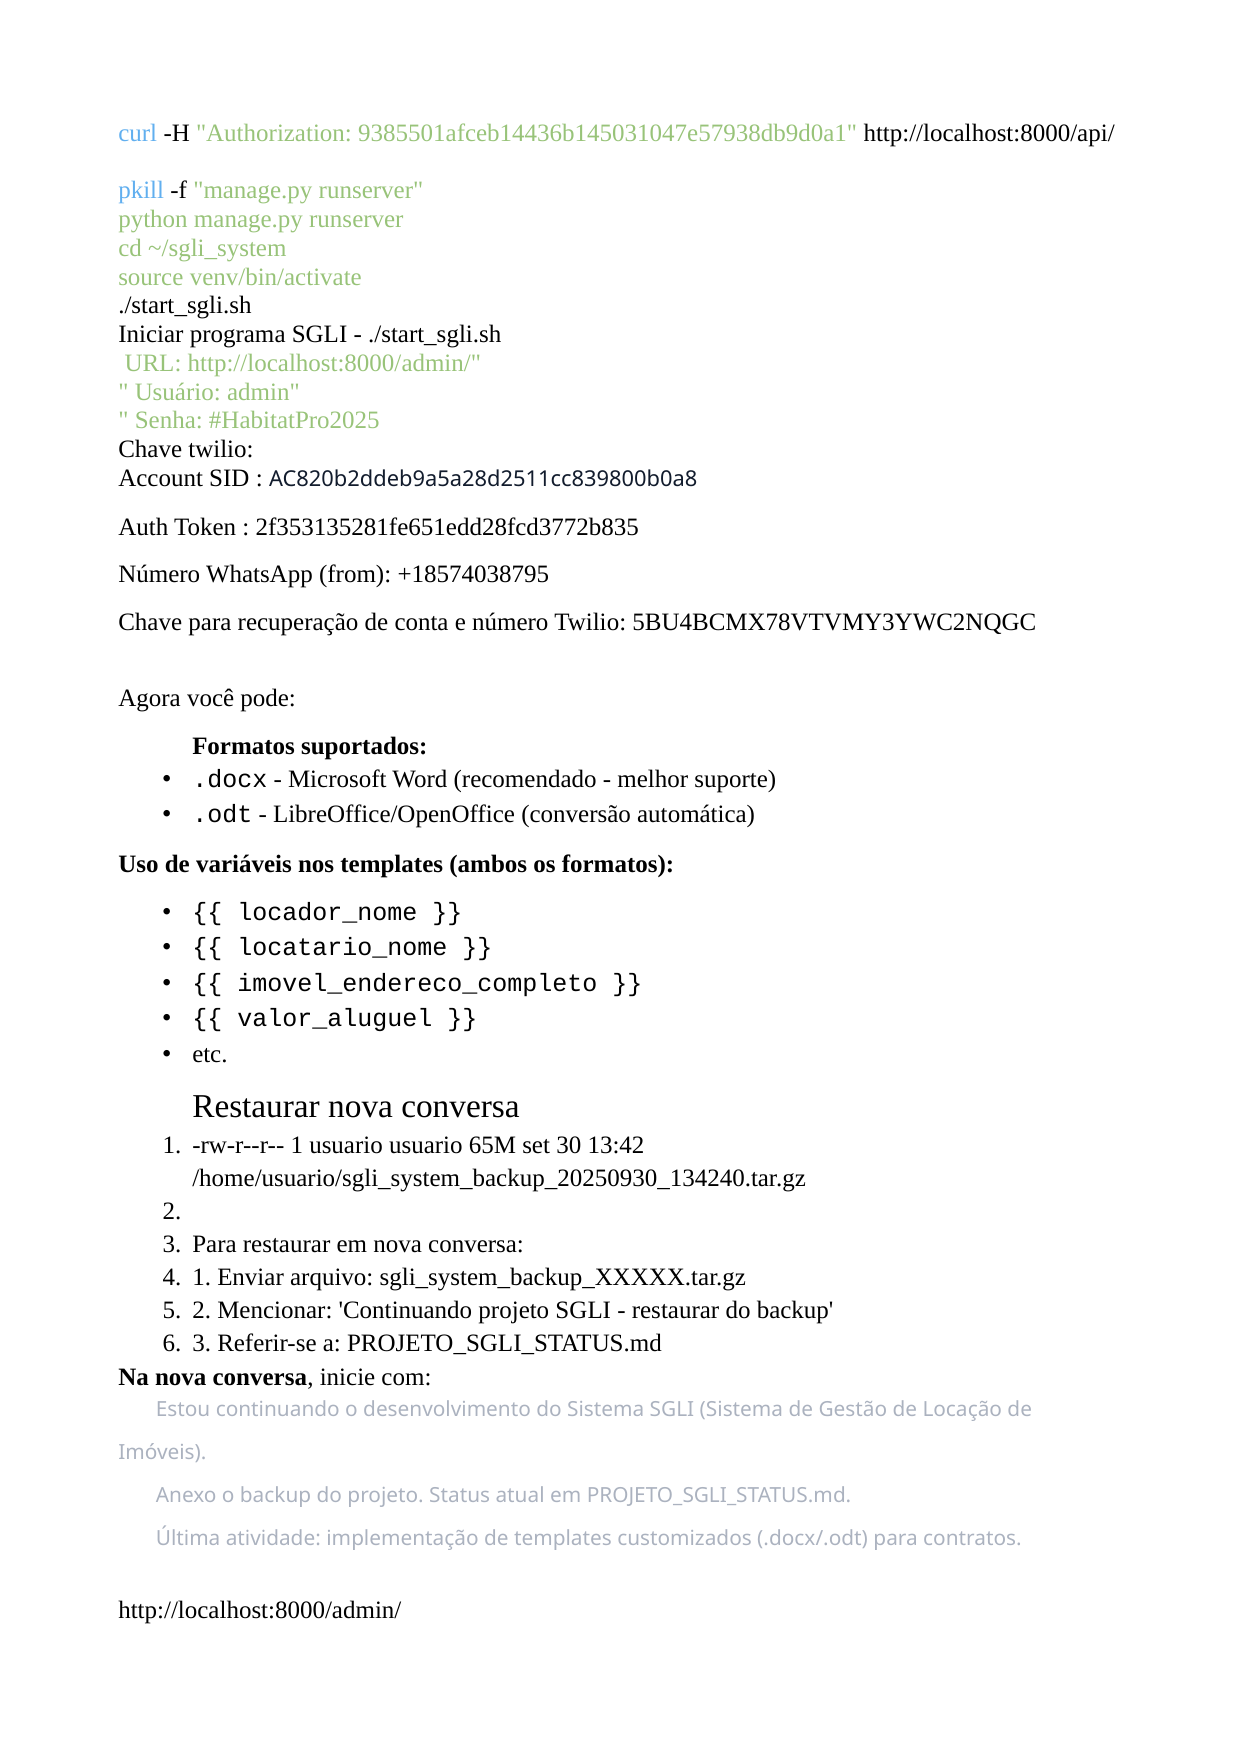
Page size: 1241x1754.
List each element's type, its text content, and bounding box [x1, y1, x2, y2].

text Na nova conversa, inicie com: [118, 1362, 1122, 1390]
list {{ imovel_endereco_completo }} [162, 968, 1122, 999]
text cd ~/sgli_system [118, 233, 1122, 262]
text source venv/bin/activate [118, 262, 1122, 291]
list {{ locador_nome }} [162, 897, 1122, 928]
text pkill -f "manage.py runserver" [118, 176, 1122, 204]
list {{ locatario_nome }} [162, 932, 1122, 963]
text ./start_sgli.sh [118, 291, 1122, 319]
text Auth Token : 2f353135281fe651edd28fcd3772b835 [118, 512, 1122, 541]
list Formatos suportados: [162, 731, 1122, 760]
text Chave para recuperação de conta e número Twilio: 5BU4BCMX78VTVMY3YWC2NQGC [118, 607, 1122, 636]
list Para restaurar em nova conversa: [162, 1229, 1122, 1258]
text Anexo o backup do projeto. Status atual em PROJETO_SGLI_STATUS.md. [118, 1480, 1122, 1508]
list .docx - Microsoft Word (recomendado - melhor suporte) [162, 764, 1122, 795]
text " Senha: #HabitatPro2025 [118, 406, 1122, 434]
list etc. [162, 1039, 1122, 1067]
text " Usuário: admin" [118, 377, 1122, 406]
list Restaurar nova conversa [162, 1086, 1122, 1125]
list 2. Mencionar: 'Continuando projeto SGLI - restaurar do backup' [162, 1296, 1122, 1324]
text Número WhatsApp (from): +18574038795 [118, 559, 1122, 588]
text Chave twilio: [118, 434, 1122, 463]
text Account SID : AC820b2ddeb9a5a28d2511cc839800b0a8 [118, 463, 1122, 493]
text python manage.py runserver [118, 204, 1122, 233]
list 1. Enviar arquivo: sgli_system_backup_XXXXX.tar.gz [162, 1262, 1122, 1291]
list {{ valor_aluguel }} [162, 1003, 1122, 1034]
text Última atividade: implementação de templates customizados (.docx/.odt) para contratos. [118, 1523, 1122, 1551]
text http://localhost:8000/admin/ [118, 1595, 1122, 1624]
list .odt - LibreOffice/OpenOffice (conversão automática) [162, 799, 1122, 830]
text Estou continuando o desenvolvimento do Sistema SGLI (Sistema de Gestão de Locação de Imóveis). [118, 1394, 1122, 1466]
text Agora você pode: [118, 683, 1122, 712]
text Uso de variáveis nos templates (ambos os formatos): [118, 849, 1122, 878]
text Iniciar programa SGLI - ./start_sgli.sh [118, 319, 1122, 348]
list 3. Referir-se a: PROJETO_SGLI_STATUS.md [162, 1328, 1122, 1357]
text URL: http://localhost:8000/admin/" [118, 348, 1122, 377]
text curl -H "Authorization: 9385501afceb14436b145031047e57938db9d0a1" http://localhost:8000/api/ [118, 118, 1122, 147]
list -rw-r--r-- 1 usuario usuario 65M set 30 13:42 /home/usuario/sgli_system_backup_20250930_134240.tar.gz [162, 1130, 1122, 1192]
